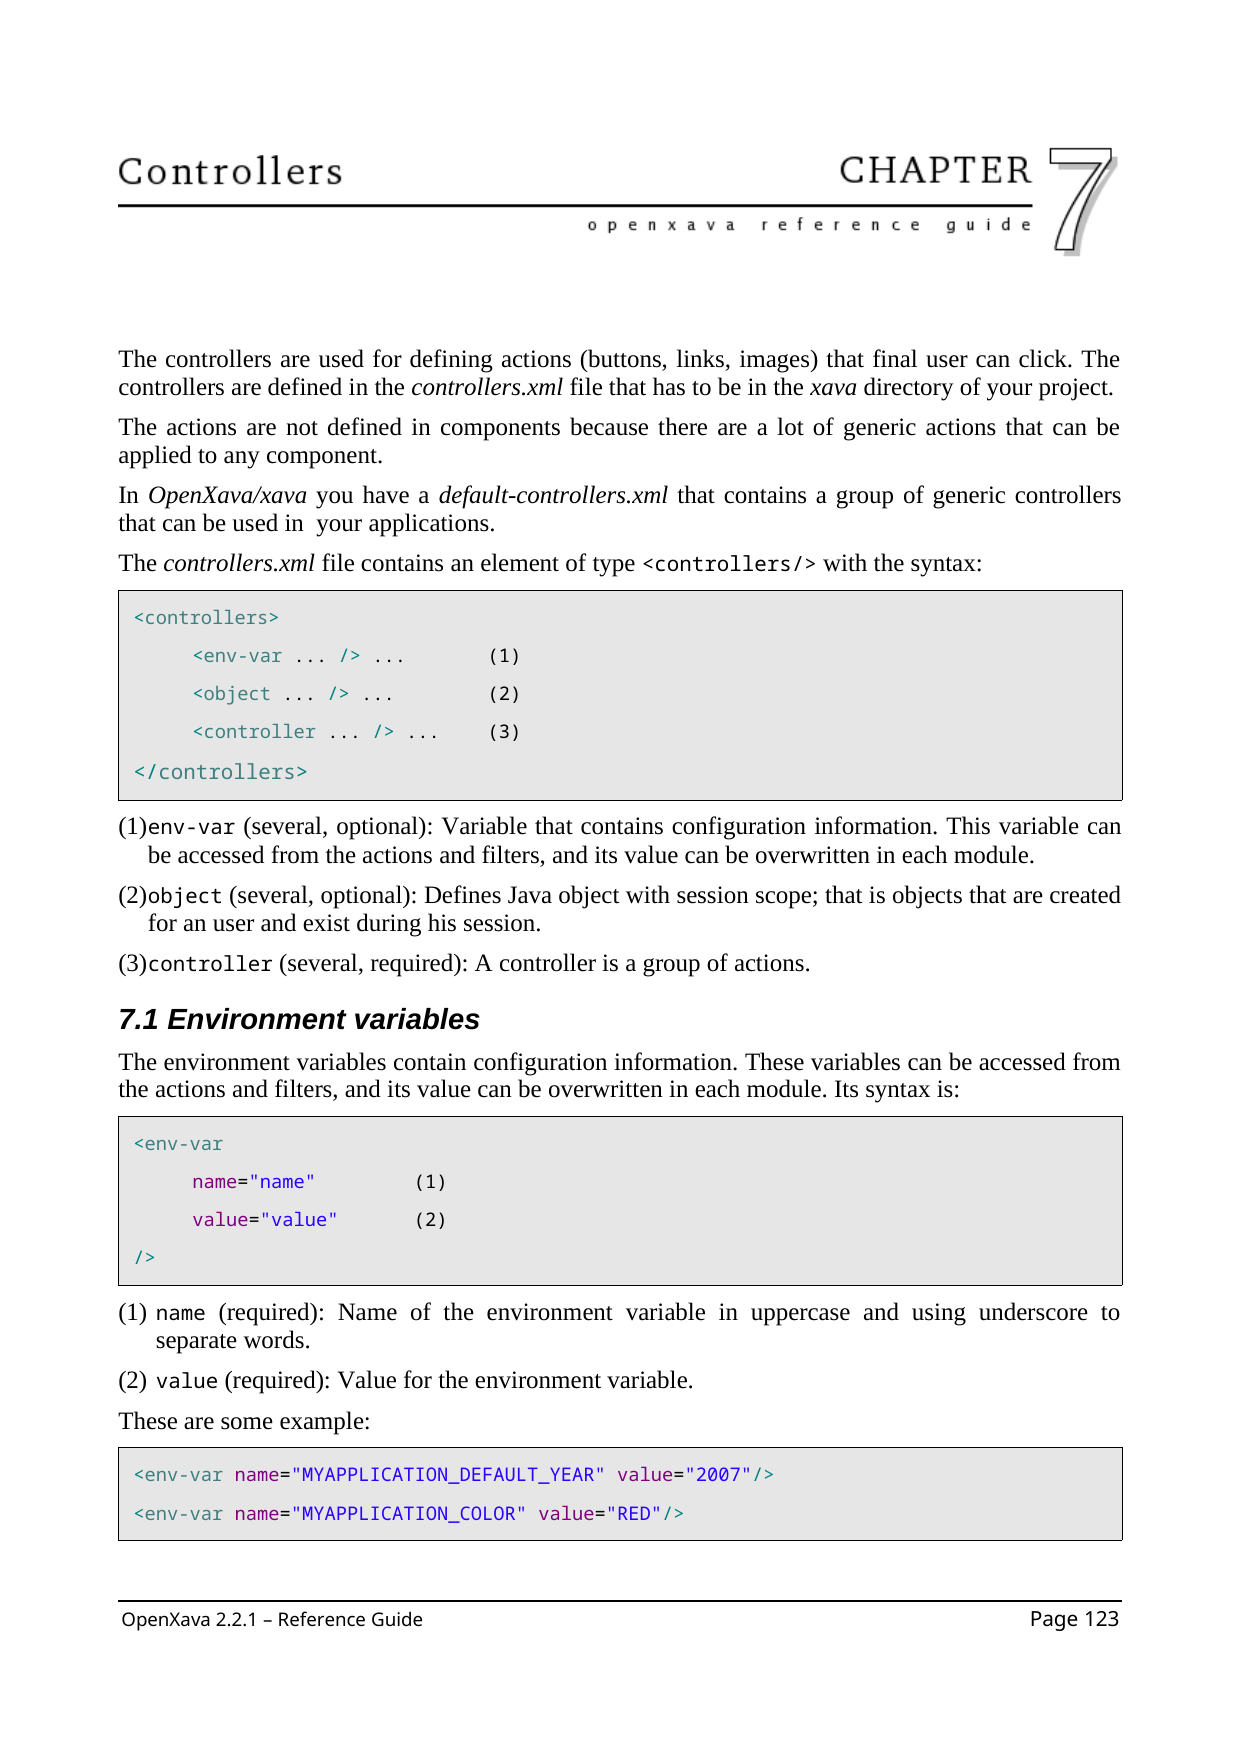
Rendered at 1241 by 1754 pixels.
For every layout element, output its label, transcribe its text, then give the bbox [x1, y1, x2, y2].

list object (several, optional): Defines Java object with session scope; that is objects that are created for an user and exist during his session. [118, 881, 1122, 937]
text <env-var [119, 1117, 1122, 1154]
list value (required): Value for the environment variable. [118, 1366, 1122, 1394]
text <object ... /> ... (2) [119, 666, 1122, 704]
picture [118, 118, 1122, 288]
text <env-var name="MYAPPLICATION_COLOR" value="RED"/> [119, 1485, 1122, 1540]
text These are some example: [118, 1407, 1122, 1434]
text <env-var ... /> ... (1) [119, 628, 1122, 666]
text /> [119, 1230, 1122, 1285]
text value="value" (2) [119, 1192, 1122, 1230]
text The controllers are used for defining actions (buttons, links, images) that final user can click. The controllers are defined in the controllers.xml file that has to be in the xava directory of your project. [118, 345, 1122, 401]
subtitle Environment variables [118, 1003, 1122, 1035]
list env-var (several, optional): Variable that contains configuration information. This variable can be accessed from the actions and filters, and its value can be overwritten in each module. [118, 812, 1122, 868]
subtitle Controllers [118, 288, 1122, 293]
text The environment variables contain configuration information. These variables can be accessed from the actions and filters, and its value can be overwritten in each module. Its syntax is: [118, 1048, 1122, 1103]
text The actions are not defined in components because there are a lot of generic actions that can be applied to any component. [118, 413, 1122, 469]
text In OpenXava/xava you have a default-controllers.xml that contains a group of generic controllers that can be used in your applications. [118, 481, 1122, 537]
list name (required): Name of the environment variable in uppercase and using underscore to separate words. [118, 1298, 1122, 1353]
text <controller ... /> ... (3) [119, 704, 1122, 742]
text <env-var name="MYAPPLICATION_DEFAULT_YEAR" value="2007"/> [119, 1448, 1122, 1485]
text name="name" (1) [119, 1154, 1122, 1192]
text <controllers> [119, 591, 1122, 628]
text The controllers.xml file contains an element of type <controllers/> with the syntax: [118, 549, 1122, 577]
list controller (several, required): A controller is a group of actions. [118, 949, 1122, 978]
text </controllers> [119, 742, 1122, 800]
